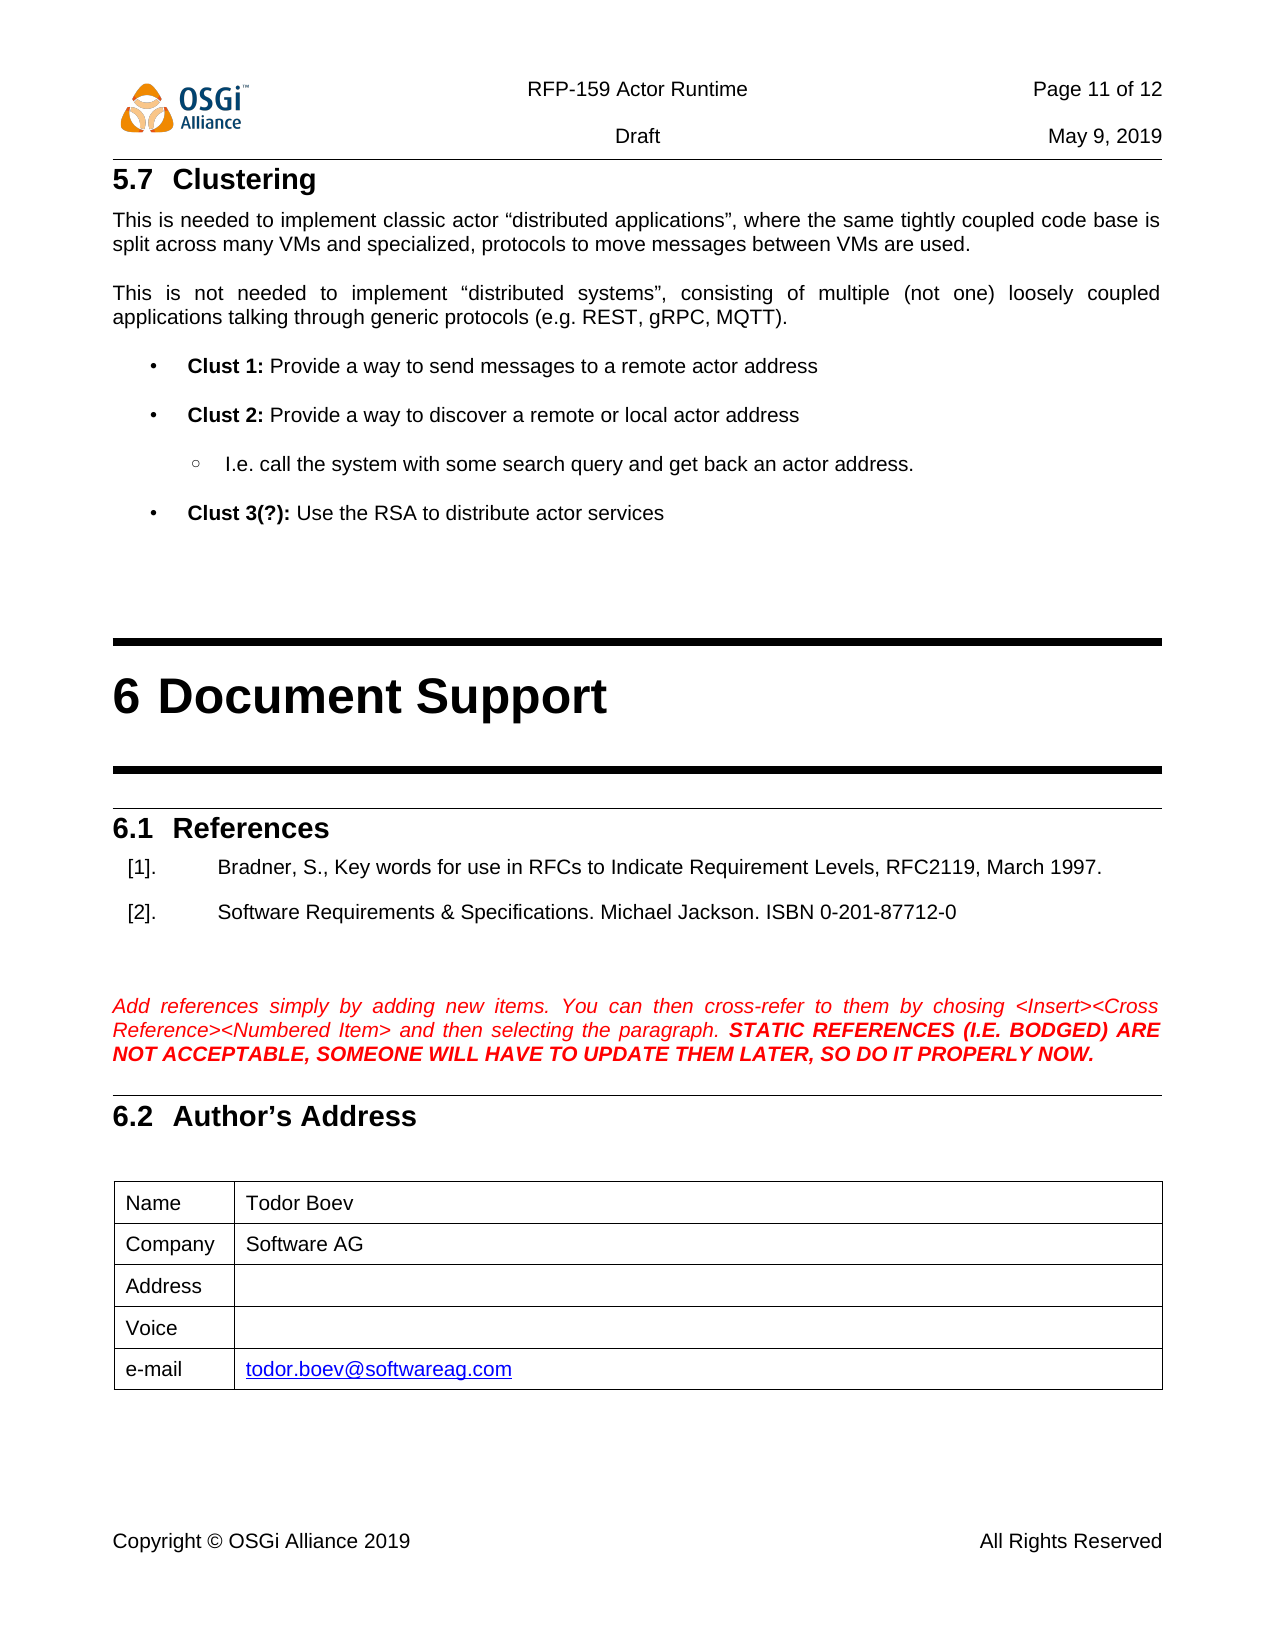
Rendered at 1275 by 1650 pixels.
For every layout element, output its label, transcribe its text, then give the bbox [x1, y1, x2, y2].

subtitle Document Support [112, 639, 1162, 774]
table_cell Voice [115, 1307, 234, 1348]
list Clust 1: Provide a way to send messages to a remote actor address [150, 354, 1162, 378]
subtitle Clustering [112, 160, 1162, 196]
table_header Todor Boev [235, 1182, 1162, 1223]
list Bradner, S., Key words for use in RFCs to Indicate Requirement Levels, RFC2119, March 1997. [127, 855, 1162, 879]
list Clust 2: Provide a way to discover a remote or local actor address [150, 403, 1162, 427]
table_header Name [115, 1182, 234, 1223]
text This is not needed to implement “distributed systems”, consisting of multiple (not one) loosely coupled applications talking through generic protocols (e.g. REST, gRPC, MQTT). [112, 281, 1162, 329]
text Add references simply by adding new items. You can then cross-refer to them by chosing <Insert><Cross Reference><Numbered Item> and then selecting the paragraph. STATIC REFERENCES (I.E. BODGED) ARE NOT ACCEPTABLE, SOMEONE WILL HAVE TO UPDATE THEM LATER, SO DO IT PROPERLY NOW. [112, 994, 1162, 1066]
subtitle References [112, 809, 1162, 844]
text This is needed to implement classic actor “distributed applications”, where the same tightly coupled code base is split across many VMs and specialized, protocols to move messages between VMs are used. [112, 208, 1162, 256]
table_cell Address [115, 1265, 234, 1306]
table_cell Company [115, 1224, 234, 1264]
table_cell Software AG [235, 1224, 1162, 1264]
picture [113, 76, 257, 140]
list I.e. call the system with some search query and get back an actor address. [187, 452, 1162, 476]
list Clust 3(?): Use the RSA to distribute actor services [150, 501, 1162, 525]
table_cell [235, 1265, 1162, 1306]
table_cell [235, 1307, 1162, 1348]
subtitle Author’s Address [112, 1096, 1162, 1132]
table_cell todor.boev@softwareag.com [235, 1349, 1162, 1389]
table_cell e-mail [115, 1349, 234, 1389]
list Software Requirements & Specifications. Michael Jackson. ISBN 0-201-87712-0 [127, 899, 1162, 923]
